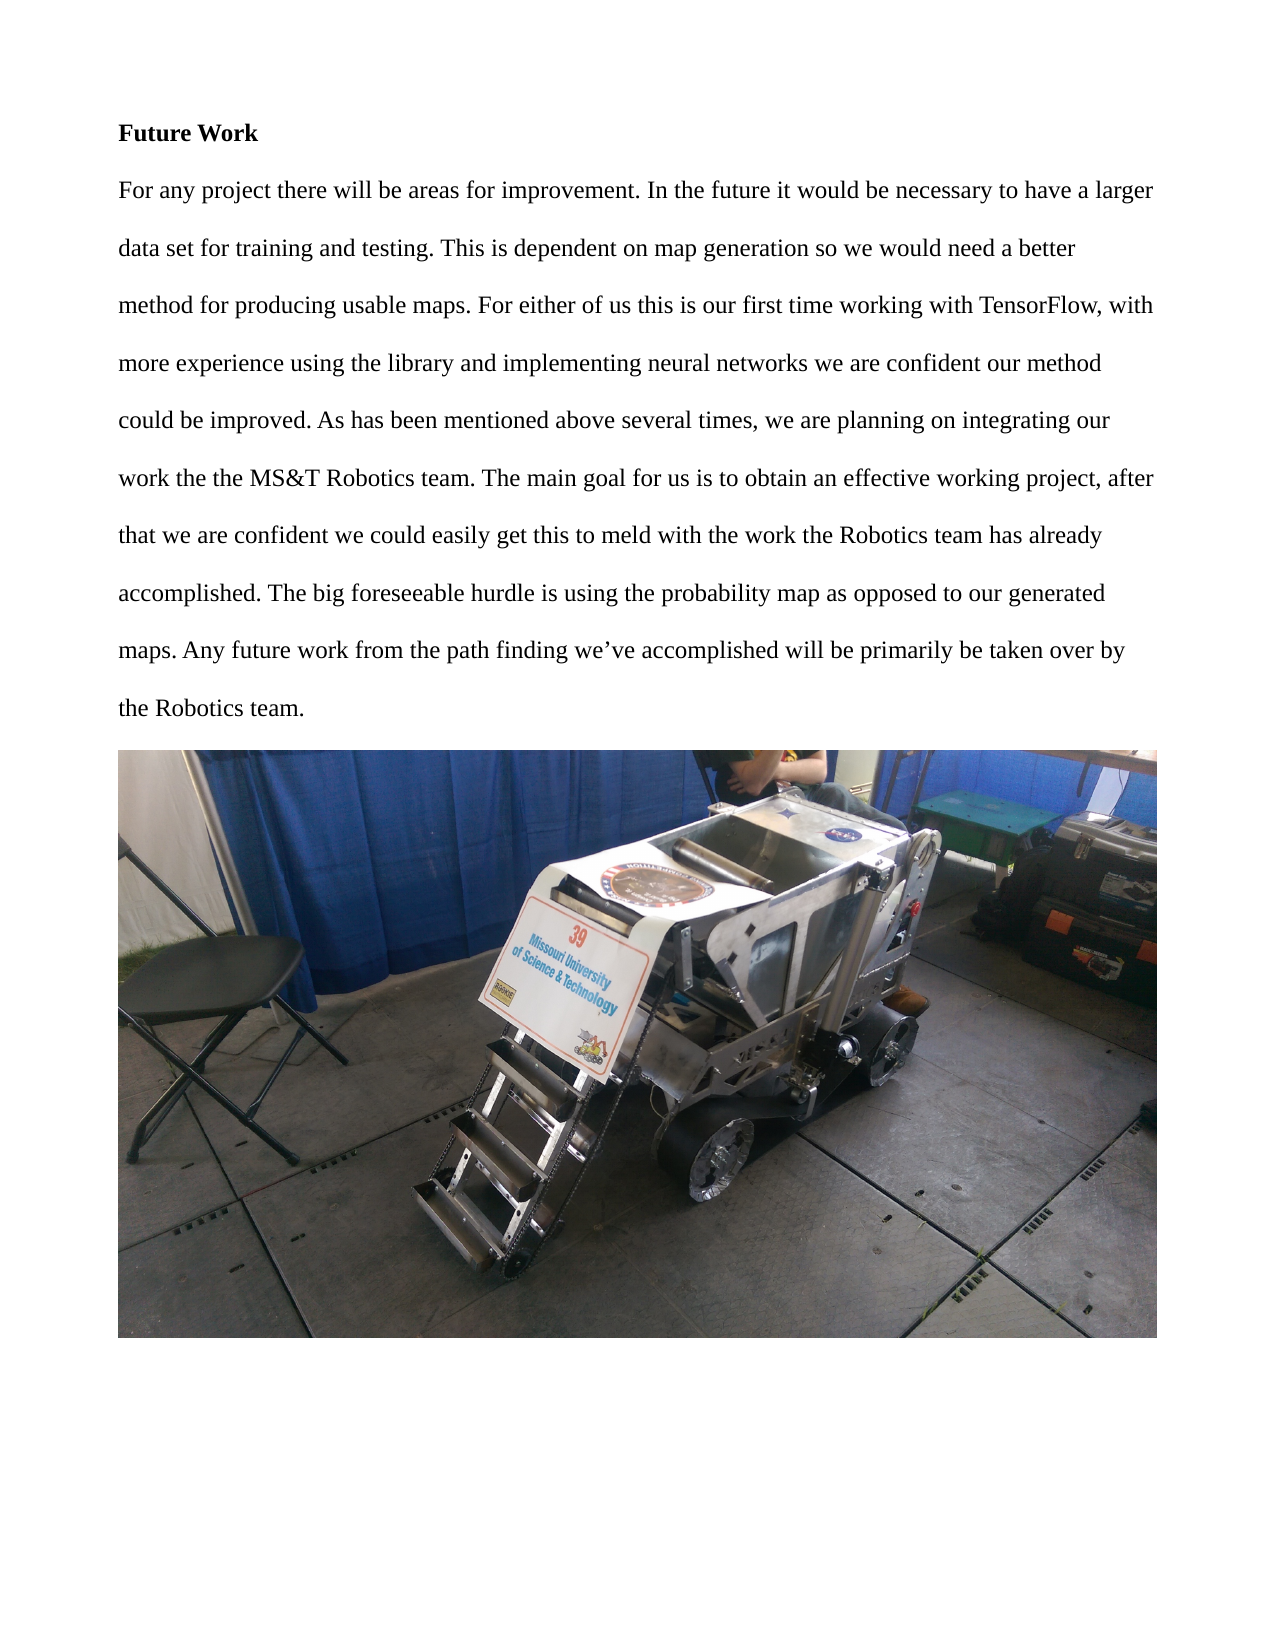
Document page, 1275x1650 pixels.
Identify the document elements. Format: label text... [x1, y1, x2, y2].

text For any project there will be areas for improvement. In the future it would be necessary to have a larger data set for training and testing. This is dependent on map generation so we would need a better method for producing usable maps. For either of us this is our first time working with TensorFlow, with more experience using the library and implementing neural networks we are confident our method could be improved. As has been mentioned above several times, we are planning on integrating our work the the MS&T Robotics team. The main goal for us is to obtain an effective working project, after that we are confident we could easily get this to meld with the work the Robotics team has already accomplished. The big foreseeable hurdle is using the probability map as opposed to our generated maps. Any future work from the path finding we’ve accomplished will be primarily be taken over by the Robotics team. [118, 176, 1157, 722]
picture [118, 750, 1157, 1338]
text Future Work [118, 118, 1157, 147]
